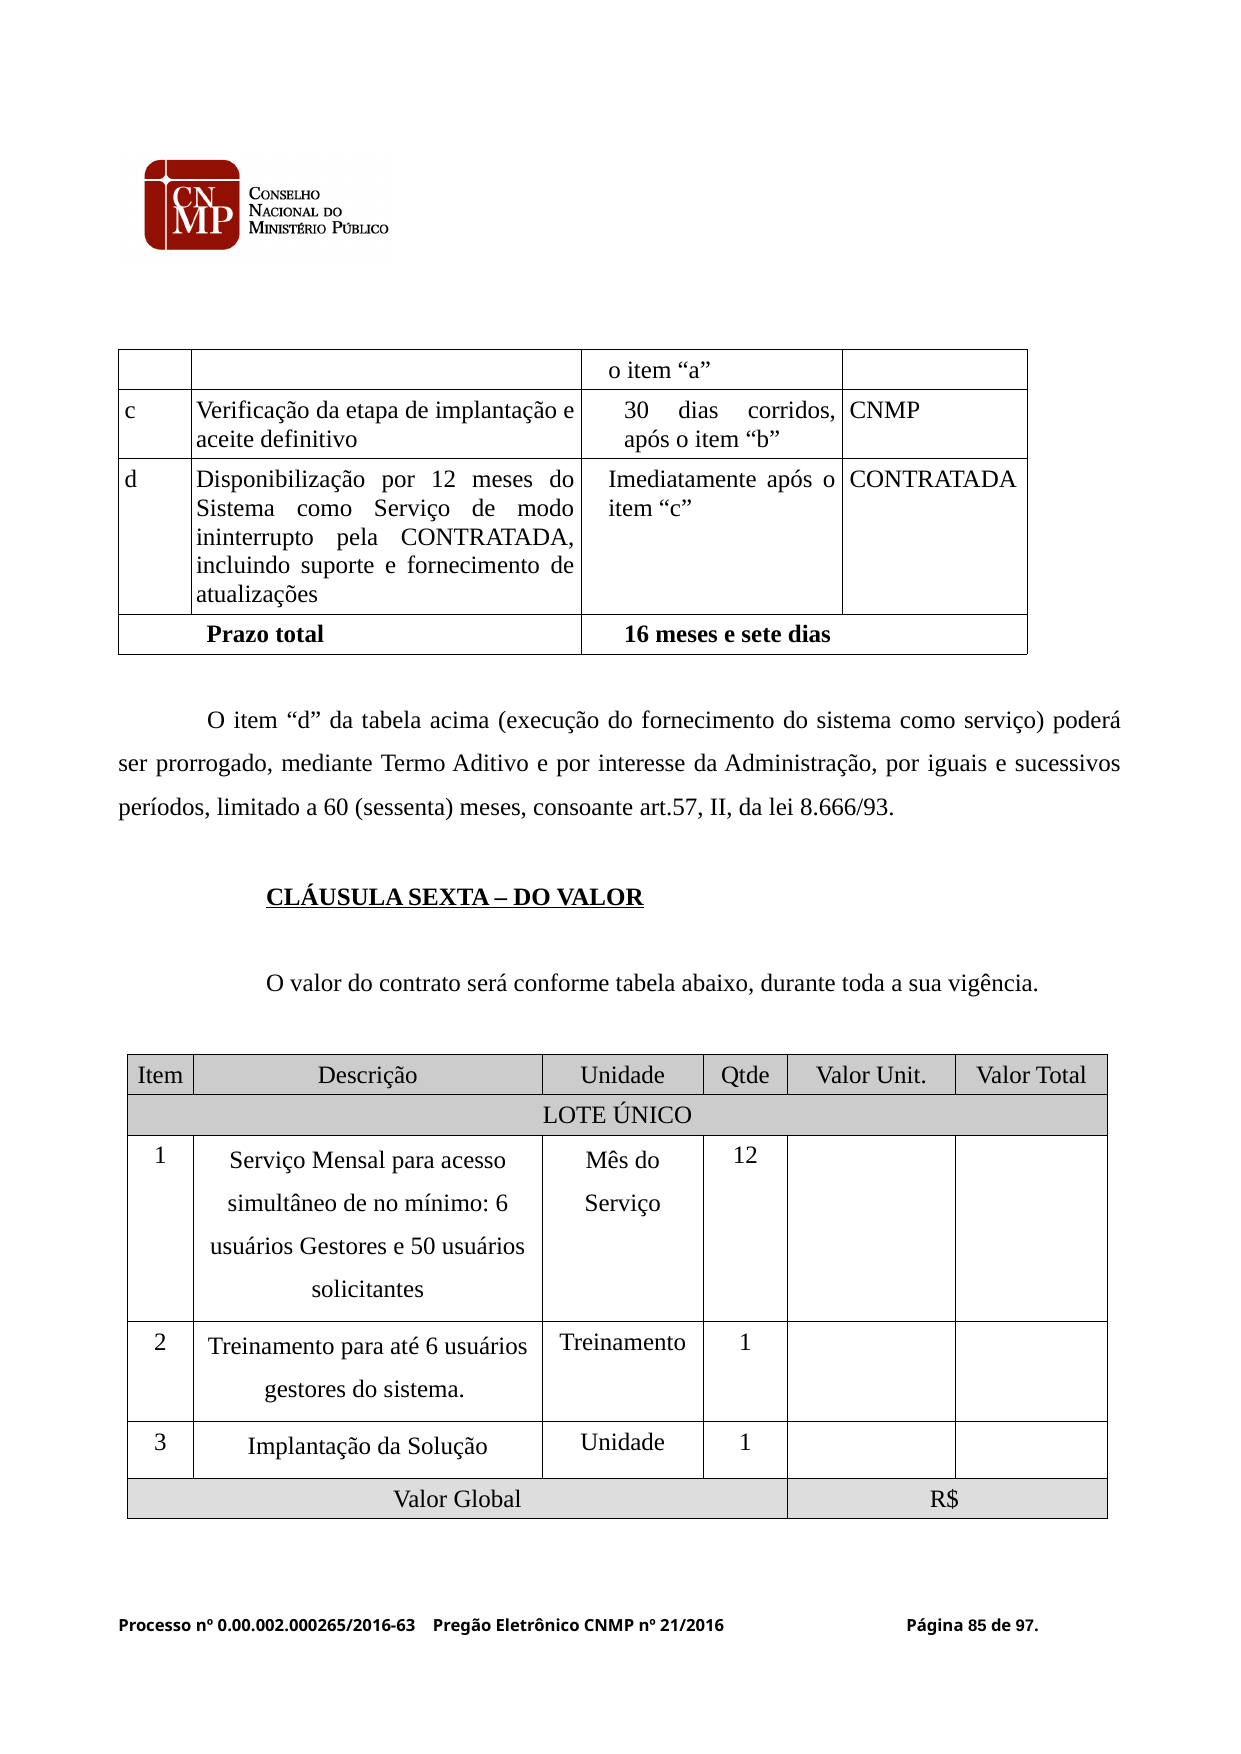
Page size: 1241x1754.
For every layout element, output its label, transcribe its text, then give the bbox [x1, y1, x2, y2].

table_cell o item “a” [582, 350, 842, 389]
table_header Descrição [194, 1055, 542, 1094]
table_cell Valor Global [128, 1479, 787, 1518]
table_cell [192, 350, 581, 389]
table_cell [956, 1136, 1107, 1321]
table_cell 1 [704, 1422, 787, 1478]
table_cell 30 dias corridos, após o item “b” [582, 390, 842, 458]
table_cell [788, 1322, 955, 1421]
table_cell Disponibilização por 12 meses do Sistema como Serviço de modo ininterrupto pela CONTRATADA, incluindo suporte e fornecimento de atualizações [192, 459, 581, 613]
table_cell [788, 1136, 955, 1321]
table_cell Treinamento [543, 1322, 703, 1421]
table_cell Verificação da etapa de implantação e aceite definitivo [192, 390, 581, 458]
table_header Unidade [543, 1055, 703, 1094]
table_cell 3 [128, 1422, 193, 1478]
table_cell 1 [128, 1136, 193, 1321]
text O valor do contrato será conforme tabela abaixo, durante toda a sua vigência. [118, 968, 1122, 997]
table_cell [956, 1422, 1107, 1478]
table_cell Mês do Serviço [543, 1136, 703, 1321]
table_cell CONTRATADA [843, 459, 1027, 613]
picture [118, 146, 398, 265]
table_cell Serviço Mensal para acesso simultâneo de no mínimo: 6 usuários Gestores e 50 usuários solicitantes [194, 1136, 542, 1321]
table_header Valor Unit. [788, 1055, 955, 1094]
table_cell Imediatamente após o item “c” [582, 459, 842, 613]
table_cell LOTE ÚNICO [128, 1095, 1107, 1135]
text CLÁUSULA SEXTA – DO VALOR [118, 882, 1122, 910]
table_cell [843, 350, 1027, 389]
table_cell Treinamento para até 6 usuários gestores do sistema. [194, 1322, 542, 1421]
text O item “d” da tabela acima (execução do fornecimento do sistema como serviço) poderá ser prorrogado, mediante Termo Aditivo e por interesse da Administração, por iguais e sucessivos períodos, limitado a 60 (sessenta) meses, consoante art.57, II, da lei 8.666/93. [118, 705, 1122, 820]
table_cell 1 [704, 1322, 787, 1421]
table_header Valor Total [956, 1055, 1107, 1094]
table_cell Unidade [543, 1422, 703, 1478]
table_cell Prazo total [119, 615, 581, 654]
table_header Item [128, 1055, 193, 1094]
table_cell d [119, 459, 191, 613]
table_cell 12 [704, 1136, 787, 1321]
table_cell 16 meses e sete dias [582, 615, 1027, 654]
table_cell 2 [128, 1322, 193, 1421]
table_cell c [119, 390, 191, 458]
table_cell CNMP [843, 390, 1027, 458]
table_cell [119, 350, 191, 389]
table_cell [788, 1422, 955, 1478]
table_cell [956, 1322, 1107, 1421]
table_cell R$ [788, 1479, 1107, 1518]
table_cell Implantação da Solução [194, 1422, 542, 1478]
table_header Qtde [704, 1055, 787, 1094]
